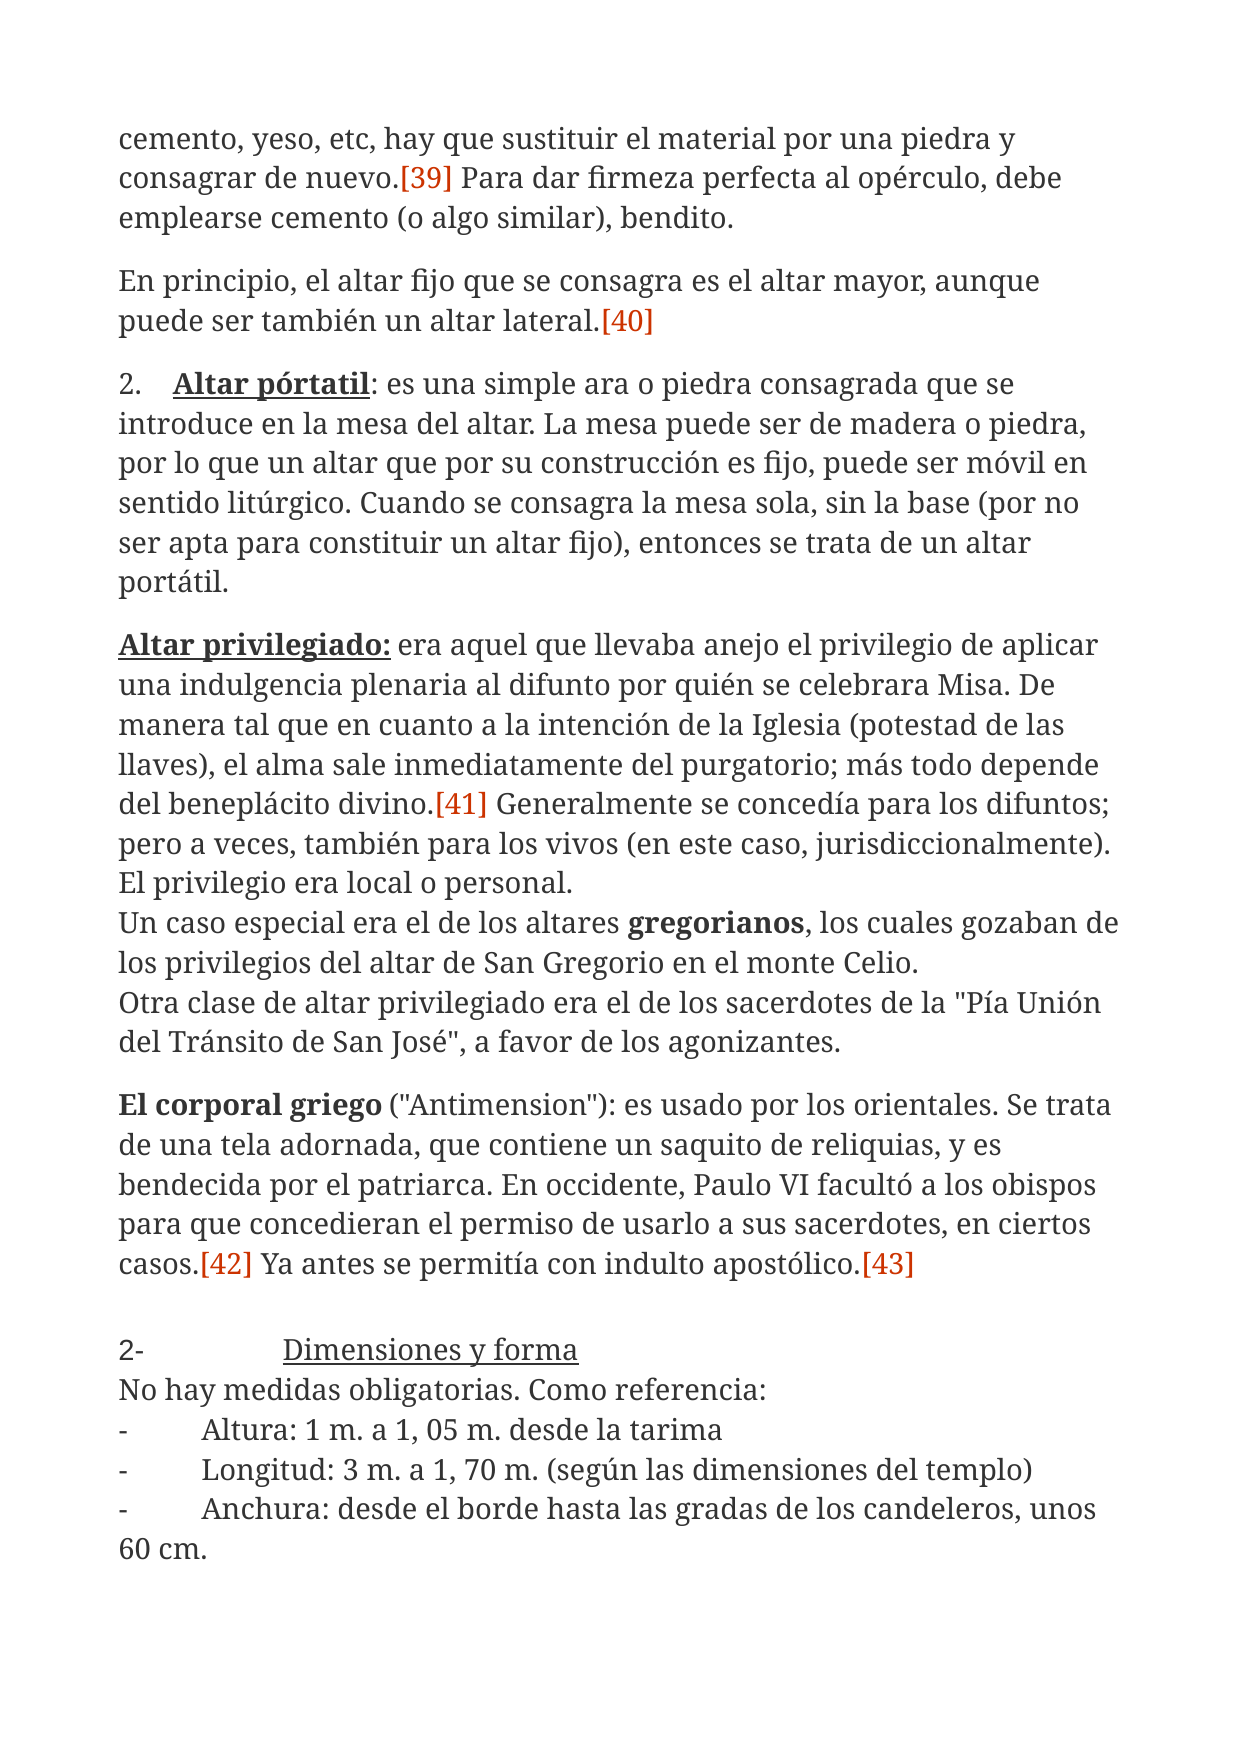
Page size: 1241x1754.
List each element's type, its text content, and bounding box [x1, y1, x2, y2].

text - Altura: 1 m. a 1, 05 m. desde la tarima [118, 1409, 1122, 1449]
text El corporal griego ("Antimension"): es usado por los orientales. Se trata de una tela adornada, que contiene un saquito de reliquias, y es bendecida por el patriarca. En occidente, Paulo VI facultó a los obispos para que concedieran el permiso de usarlo a sus sacerdotes, en ciertos casos.[42] Ya antes se permitía con indulto apostólico.[43] [118, 1084, 1122, 1283]
text Otra clase de altar privilegiado era el de los sacerdotes de la "Pía Unión del Tránsito de San José", a favor de los agonizantes. [118, 982, 1122, 1061]
text Un caso especial era el de los altares gregorianos, los cuales gozaban de los privilegios del altar de San Gregorio en el monte Celio. [118, 902, 1122, 982]
text 2- Dimensiones y forma [118, 1330, 1122, 1369]
text cemento, yeso, etc, hay que sustituir el material por una piedra y consagrar de nuevo.[39] Para dar firmeza perfecta al opérculo, debe emplearse cemento (o algo similar), bendito. [118, 118, 1122, 237]
text No hay medidas obligatorias. Como referencia: [118, 1369, 1122, 1409]
text Altar privilegiado: era aquel que llevaba anejo el privilegio de aplicar una indulgencia plenaria al difunto por quién se celebrara Misa. De manera tal que en cuanto a la intención de la Iglesia (potestad de las llaves), el alma sale inmediatamente del purgatorio; más todo depende del beneplácito divino.[41] Generalmente se concedía para los difuntos; pero a veces, también para los vivos (en este caso, jurisdiccionalmente). El privilegio era local o personal. [118, 625, 1122, 902]
text 2. Altar pórtatil: es una simple ara o piedra consagrada que se introduce en la mesa del altar. La mesa puede ser de madera o piedra, por lo que un altar que por su construcción es fijo, puede ser móvil en sentido litúrgico. Cuando se consagra la mesa sola, sin la base (por no ser apta para constituir un altar fijo), entonces se trata de un altar portátil. [118, 363, 1122, 601]
text - Longitud: 3 m. a 1, 70 m. (según las dimensiones del templo) [118, 1449, 1122, 1488]
text En principio, el altar fijo que se consagra es el altar mayor, aunque puede ser también un altar lateral.[40] [118, 261, 1122, 340]
text - Anchura: desde el borde hasta las gradas de los candeleros, unos 60 cm. [118, 1488, 1122, 1568]
